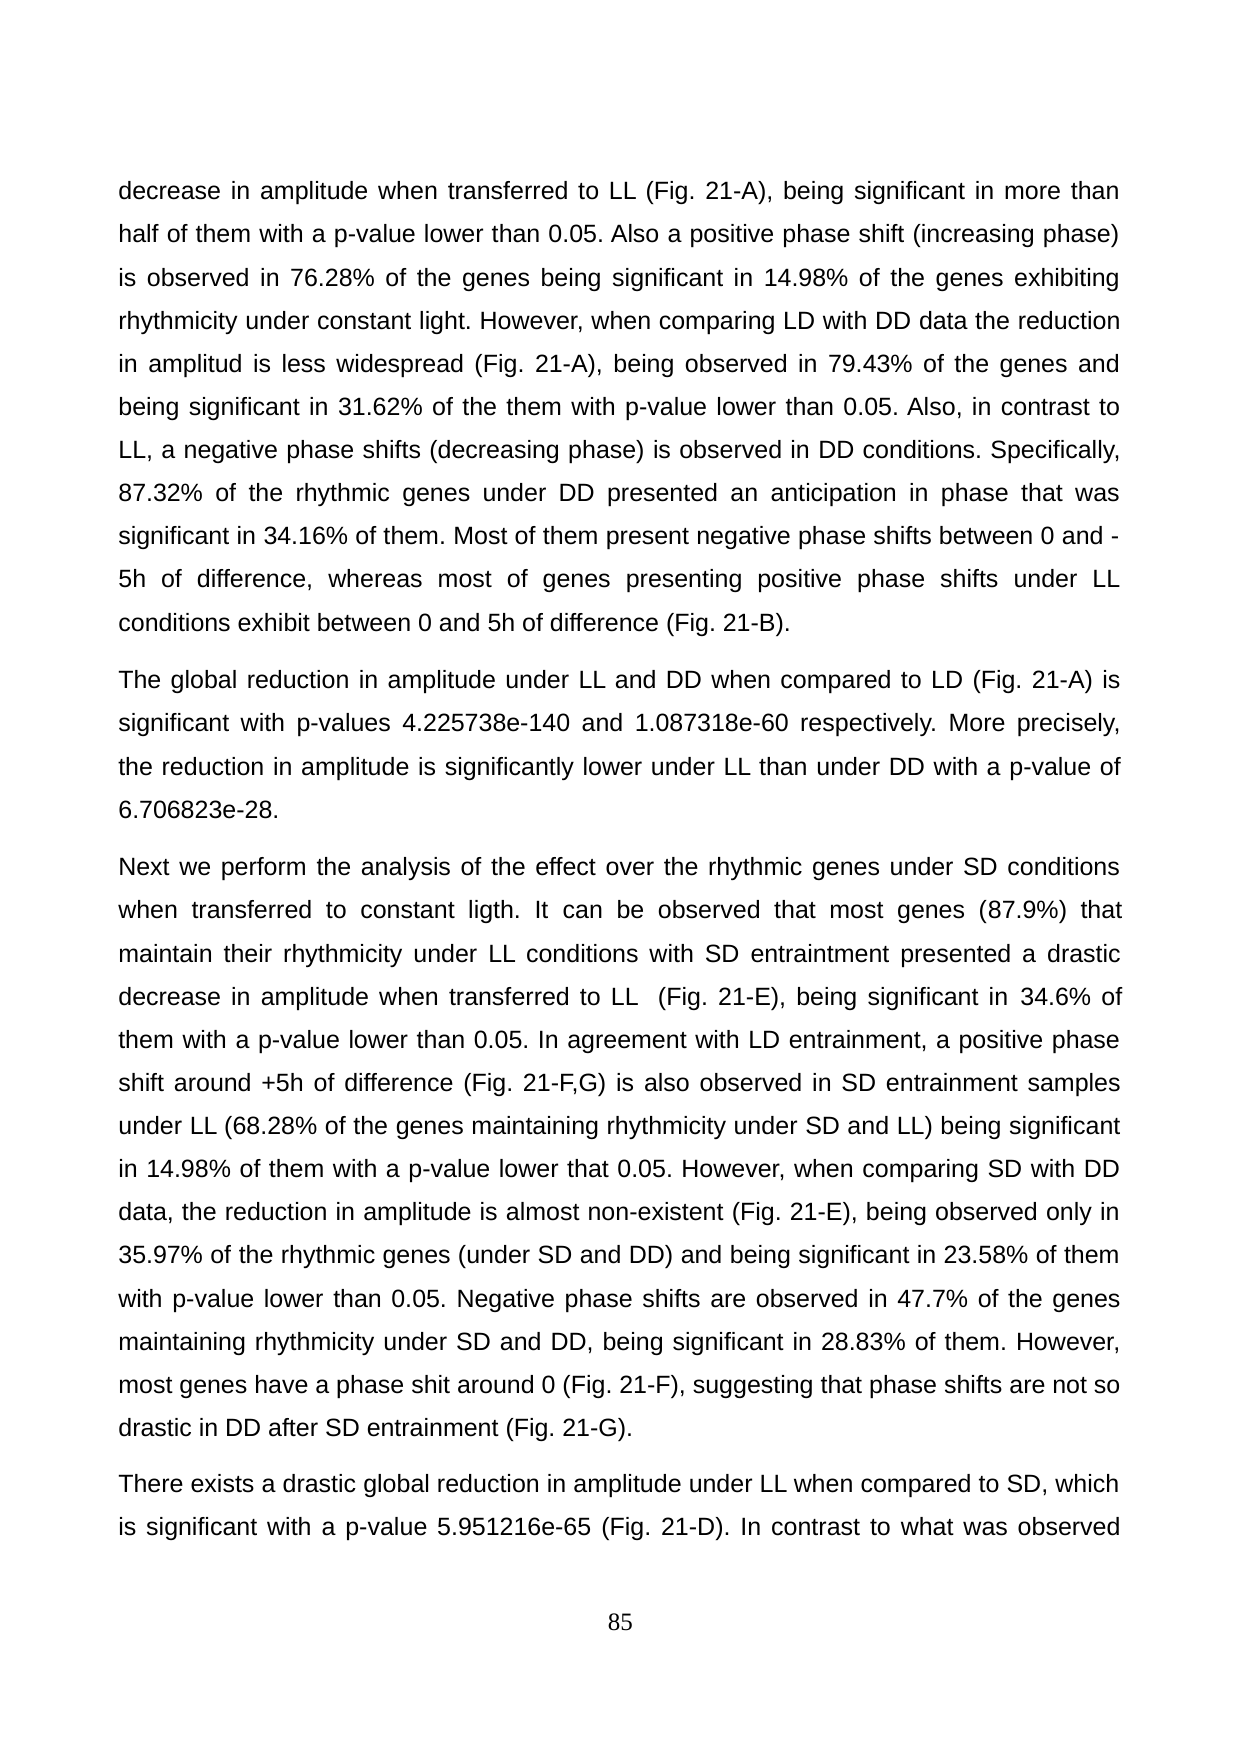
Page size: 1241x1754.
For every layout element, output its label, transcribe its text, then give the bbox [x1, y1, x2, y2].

text The global reduction in amplitude under LL and DD when compared to LD (Fig. 21-A) is significant with p-values 4.225738e-140 and 1.087318e-60 respectively. More precisely, the reduction in amplitude is significantly lower under LL than under DD with a p-value of 6.706823e-28. [118, 665, 1122, 823]
text Next we perform the analysis of the effect over the rhythmic genes under SD conditions when transferred to constant ligth. It can be observed that most genes (87.9%) that maintain their rhythmicity under LL conditions with SD entraintment presented a drastic decrease in amplitude when transferred to LL (Fig. 21-E), being significant in 34.6% of them with a p-value lower than 0.05. In agreement with LD entrainment, a positive phase shift around +5h of difference (Fig. 21-F,G) is also observed in SD entrainment samples under LL (68.28% of the genes maintaining rhythmicity under SD and LL) being significant in 14.98% of them with a p-value lower that 0.05. However, when comparing SD with DD data, the reduction in amplitude is almost non-existent (Fig. 21-E), being observed only in 35.97% of the rhythmic genes (under SD and DD) and being significant in 23.58% of them with p-value lower than 0.05. Negative phase shifts are observed in 47.7% of the genes maintaining rhythmicity under SD and DD, being significant in 28.83% of them. However, most genes have a phase shit around 0 (Fig. 21-F), suggesting that phase shifts are not so drastic in DD after SD entrainment (Fig. 21-G). [118, 852, 1122, 1442]
text decrease in amplitude when transferred to LL (Fig. 21-A), being significant in more than half of them with a p-value lower than 0.05. Also a positive phase shift (increasing phase) is observed in 76.28% of the genes being significant in 14.98% of the genes exhibiting rhythmicity under constant light. However, when comparing LD with DD data the reduction in amplitud is less widespread (Fig. 21-A), being observed in 79.43% of the genes and being significant in 31.62% of the them with p-value lower than 0.05. Also, in contrast to LL, a negative phase shifts (decreasing phase) is observed in DD conditions. Specifically, 87.32% of the rhythmic genes under DD presented an anticipation in phase that was significant in 34.16% of them. Most of them present negative phase shifts between 0 and -5h of difference, whereas most of genes presenting positive phase shifts under LL conditions exhibit between 0 and 5h of difference (Fig. 21-B). [118, 176, 1122, 636]
text There exists a drastic global reduction in amplitude under LL when compared to SD, which is significant with a p-value 5.951216e-65 (Fig. 21-D). In contrast to what was observed [118, 1468, 1122, 1540]
